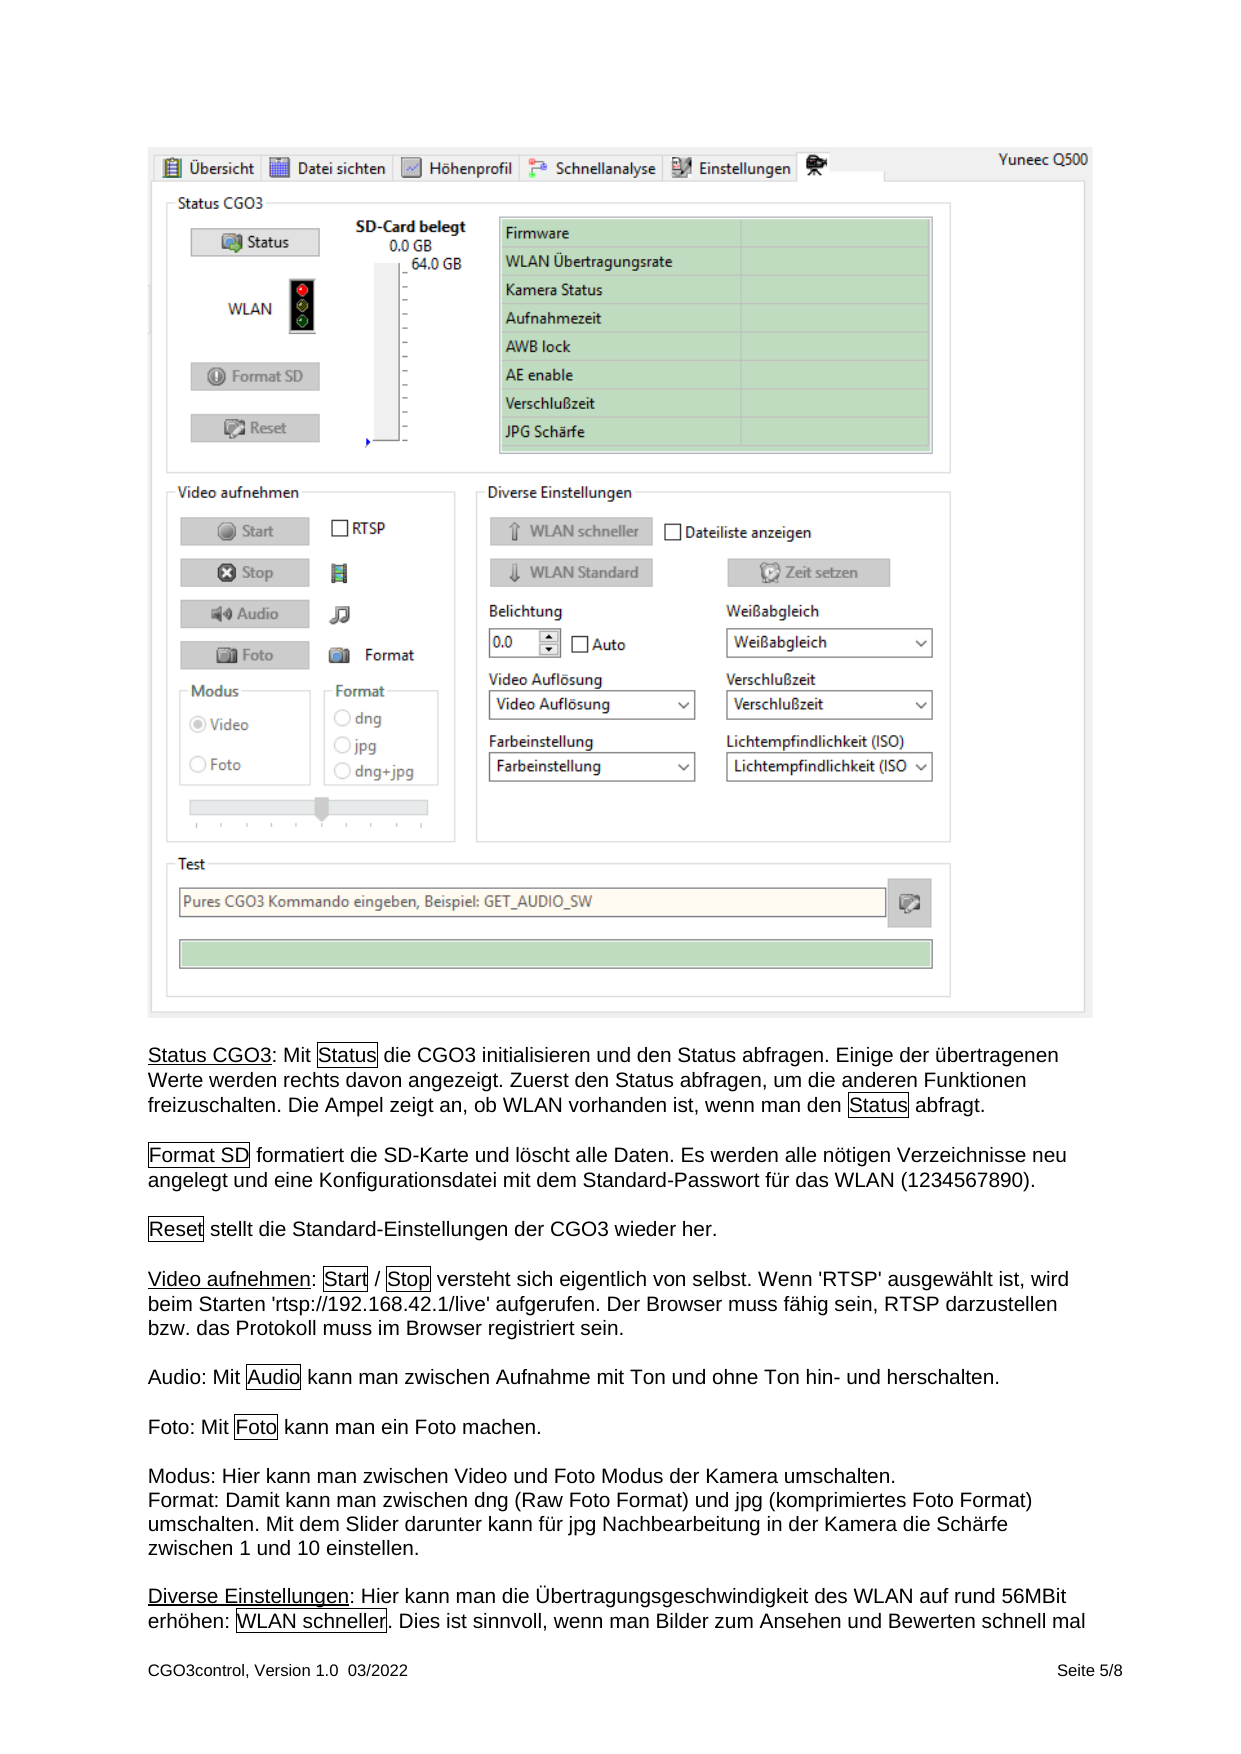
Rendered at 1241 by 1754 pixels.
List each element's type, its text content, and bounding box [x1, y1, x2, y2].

text stellt die Standard-Einstellungen der CGO3 wieder her. [204, 1216, 1093, 1242]
text Diverse Einstellungen: Hier kann man die Übertragungsgeschwindigkeit des WLAN auf rund 56MBit erhöhen: WLAN schneller. Dies ist sinnvoll, wenn man Bilder zum Ansehen und Bewerten schnell mal [148, 1583, 1093, 1633]
text Reset [149, 1217, 203, 1241]
text Video aufnehmen: Start / Stop versteht sich eigentlich von selbst. Wenn 'RTSP' ausgewählt ist, wird beim Starten 'rtsp://192.168.42.1/live' aufgerufen. Der Browser muss fähig sein, RTSP darzustellen bzw. das Protokoll muss im Browser registriert sein. [148, 1266, 1093, 1340]
text Audio: Mit [148, 1364, 246, 1390]
text Audio [247, 1365, 300, 1389]
text Status CGO3: Mit Status die CGO3 initialisieren und den Status abfragen. Einige der übertragenen Werte werden rechts davon angezeigt. Zuerst den Status abfragen, um die anderen Funktionen freizuschalten. Die Ampel zeigt an, ob WLAN vorhanden ist, wenn man den Status abfragt. [148, 1042, 1093, 1118]
text kann man zwischen Aufnahme mit Ton und ohne Ton hin- und herschalten. [301, 1364, 1093, 1390]
text kann man ein Foto machen. [278, 1414, 1093, 1440]
text Format SD formatiert die SD-Karte und löscht alle Daten. Es werden alle nötigen Verzeichnisse neu angelegt und eine Konfigurationsdatei mit dem Standard-Passwort für das WLAN (1234567890). [148, 1142, 1093, 1192]
text Foto: Mit [148, 1414, 234, 1440]
text Format: Damit kann man zwischen dng (Raw Foto Format) und jpg (komprimiertes Foto Format) umschalten. Mit dem Slider darunter kann für jpg Nachbearbeitung in der Kamera die Schärfe zwischen 1 und 10 einstellen. [148, 1488, 1093, 1559]
text Modus: Hier kann man zwischen Video und Foto Modus der Kamera umschalten. [148, 1464, 1093, 1488]
text Foto [235, 1415, 277, 1439]
picture [147, 147, 1093, 1018]
